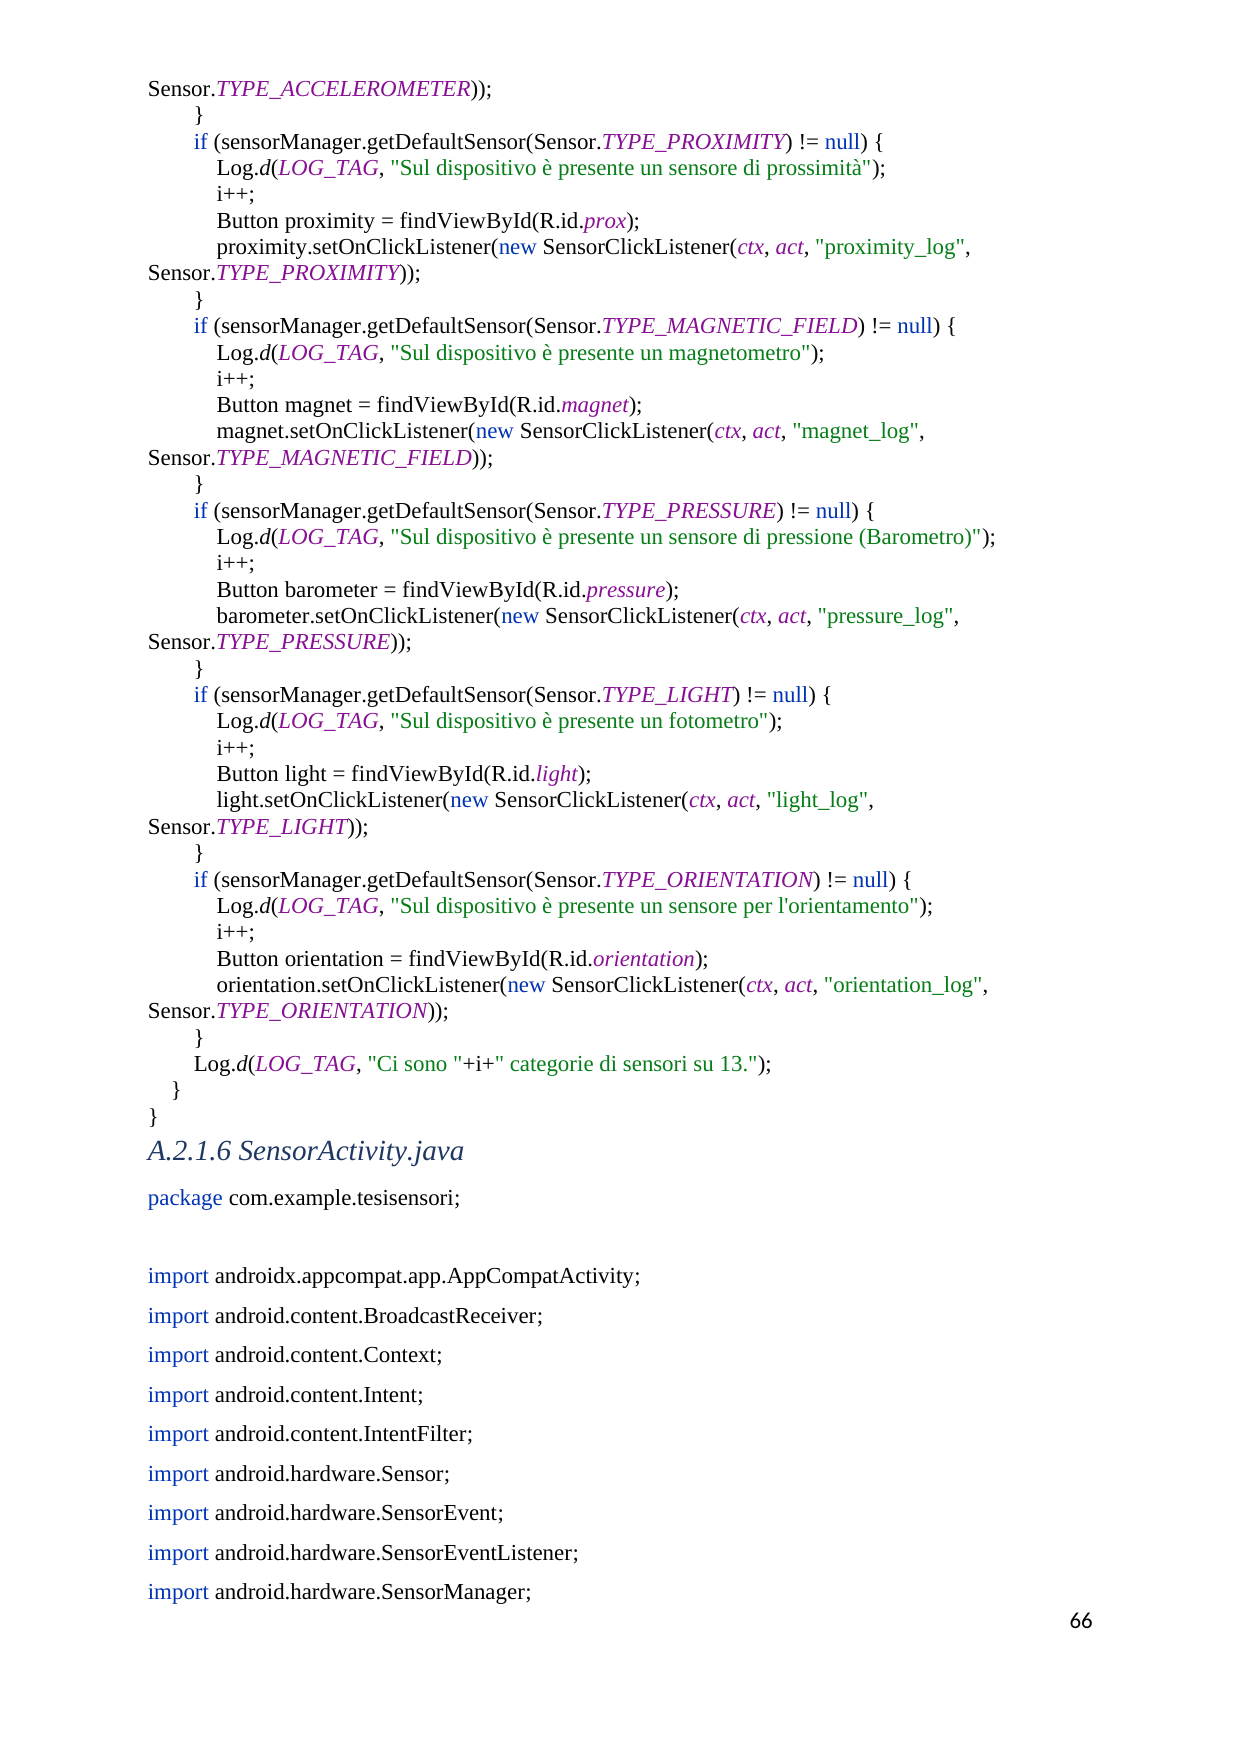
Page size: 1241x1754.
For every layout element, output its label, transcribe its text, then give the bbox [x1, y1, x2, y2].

text Sensor.TYPE_ACCELEROMETER)); } if (sensorManager.getDefaultSensor(Sensor.TYPE_PROXIMITY) != null) { Log.d(LOG_TAG, "Sul dispositivo è presente un sensore di prossimità"); i++; Button proximity = findViewById(R.id.prox); proximity.setOnClickListener(new SensorClickListener(ctx, act, "proximity_log", Sensor.TYPE_PROXIMITY)); } if (sensorManager.getDefaultSensor(Sensor.TYPE_MAGNETIC_FIELD) != null) { Log.d(LOG_TAG, "Sul dispositivo è presente un magnetometro"); i++; Button magnet = findViewById(R.id.magnet); magnet.setOnClickListener(new SensorClickListener(ctx, act, "magnet_log", Sensor.TYPE_MAGNETIC_FIELD)); } if (sensorManager.getDefaultSensor(Sensor.TYPE_PRESSURE) != null) { Log.d(LOG_TAG, "Sul dispositivo è presente un sensore di pressione (Barometro)"); i++; Button barometer = findViewById(R.id.pressure); barometer.setOnClickListener(new SensorClickListener(ctx, act, "pressure_log", Sensor.TYPE_PRESSURE)); } if (sensorManager.getDefaultSensor(Sensor.TYPE_LIGHT) != null) { Log.d(LOG_TAG, "Sul dispositivo è presente un fotometro"); i++; Button light = findViewById(R.id.light); light.setOnClickListener(new SensorClickListener(ctx, act, "light_log", Sensor.TYPE_LIGHT)); } if (sensorManager.getDefaultSensor(Sensor.TYPE_ORIENTATION) != null) { Log.d(LOG_TAG, "Sul dispositivo è presente un sensore per l'orientamento"); i++; Button orientation = findViewById(R.id.orientation); orientation.setOnClickListener(new SensorClickListener(ctx, act, "orientation_log", Sensor.TYPE_ORIENTATION)); } Log.d(LOG_TAG, "Ci sono "+i+" categorie di sensori su 13."); } } [148, 75, 1092, 1129]
subtitle A.2.1.6 SensorActivity.java [148, 1133, 1092, 1167]
text package com.example.tesisensori; import androidx.appcompat.app.AppCompatActivity; import android.content.BroadcastReceiver; import android.content.Context; import android.content.Intent; import android.content.IntentFilter; import android.hardware.Sensor; import android.hardware.SensorEvent; import android.hardware.SensorEventListener; import android.hardware.SensorManager; [148, 1184, 1092, 1605]
